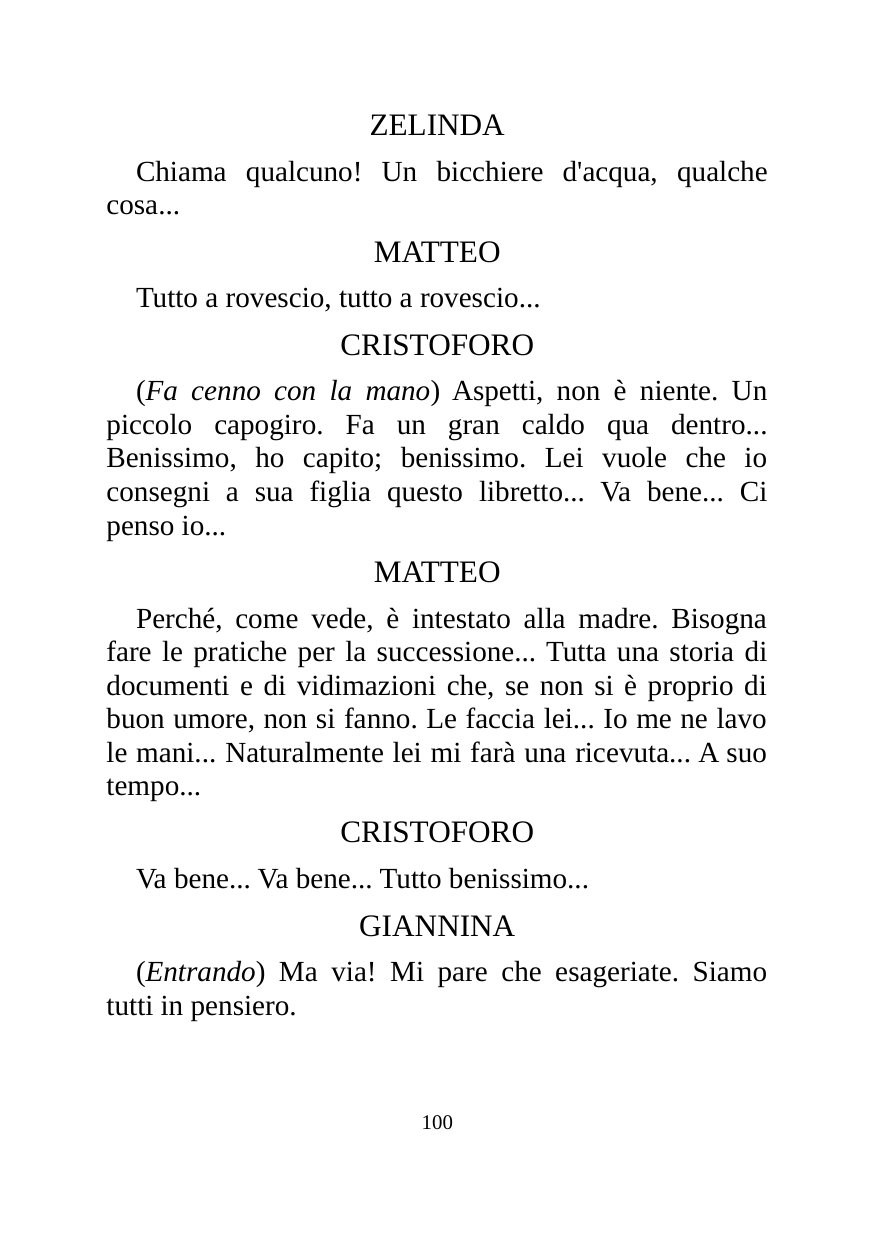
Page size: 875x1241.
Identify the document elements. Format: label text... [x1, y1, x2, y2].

text Chiama qualcuno! Un bicchiere d'acqua, qualche cosa... [106, 154, 768, 221]
text (Entrando) Ma via! Mi pare che esageriate. Siamo tutti in pensiero. [106, 954, 768, 1022]
text MATTEO [106, 233, 768, 269]
text CRISTOFORO [106, 814, 768, 850]
text (Fa cenno con la mano) Aspetti, non è niente. Un piccolo capogiro. Fa un gran caldo qua dentro... Benissimo, ho capito; benissimo. Lei vuole che io consegni a sua figlia questo libretto... Va bene... Ci penso io... [106, 373, 768, 541]
text Va bene... Va bene... Tutto benissimo... [106, 861, 768, 895]
text Tutto a rovescio, tutto a rovescio... [106, 281, 768, 314]
text MATTEO [106, 553, 768, 589]
text ZELINDA [106, 106, 768, 142]
text GIANNINA [106, 907, 768, 943]
text CRISTOFORO [106, 326, 768, 362]
text Perché, come vede, è intestato alla madre. Bisogna fare le pratiche per la successione... Tutta una storia di documenti e di vidimazioni che, se non si è proprio di buon umore, non si fanno. Le faccia lei... Io me ne lavo le mani... Naturalmente lei mi farà una ricevuta... A suo tempo... [106, 601, 768, 802]
